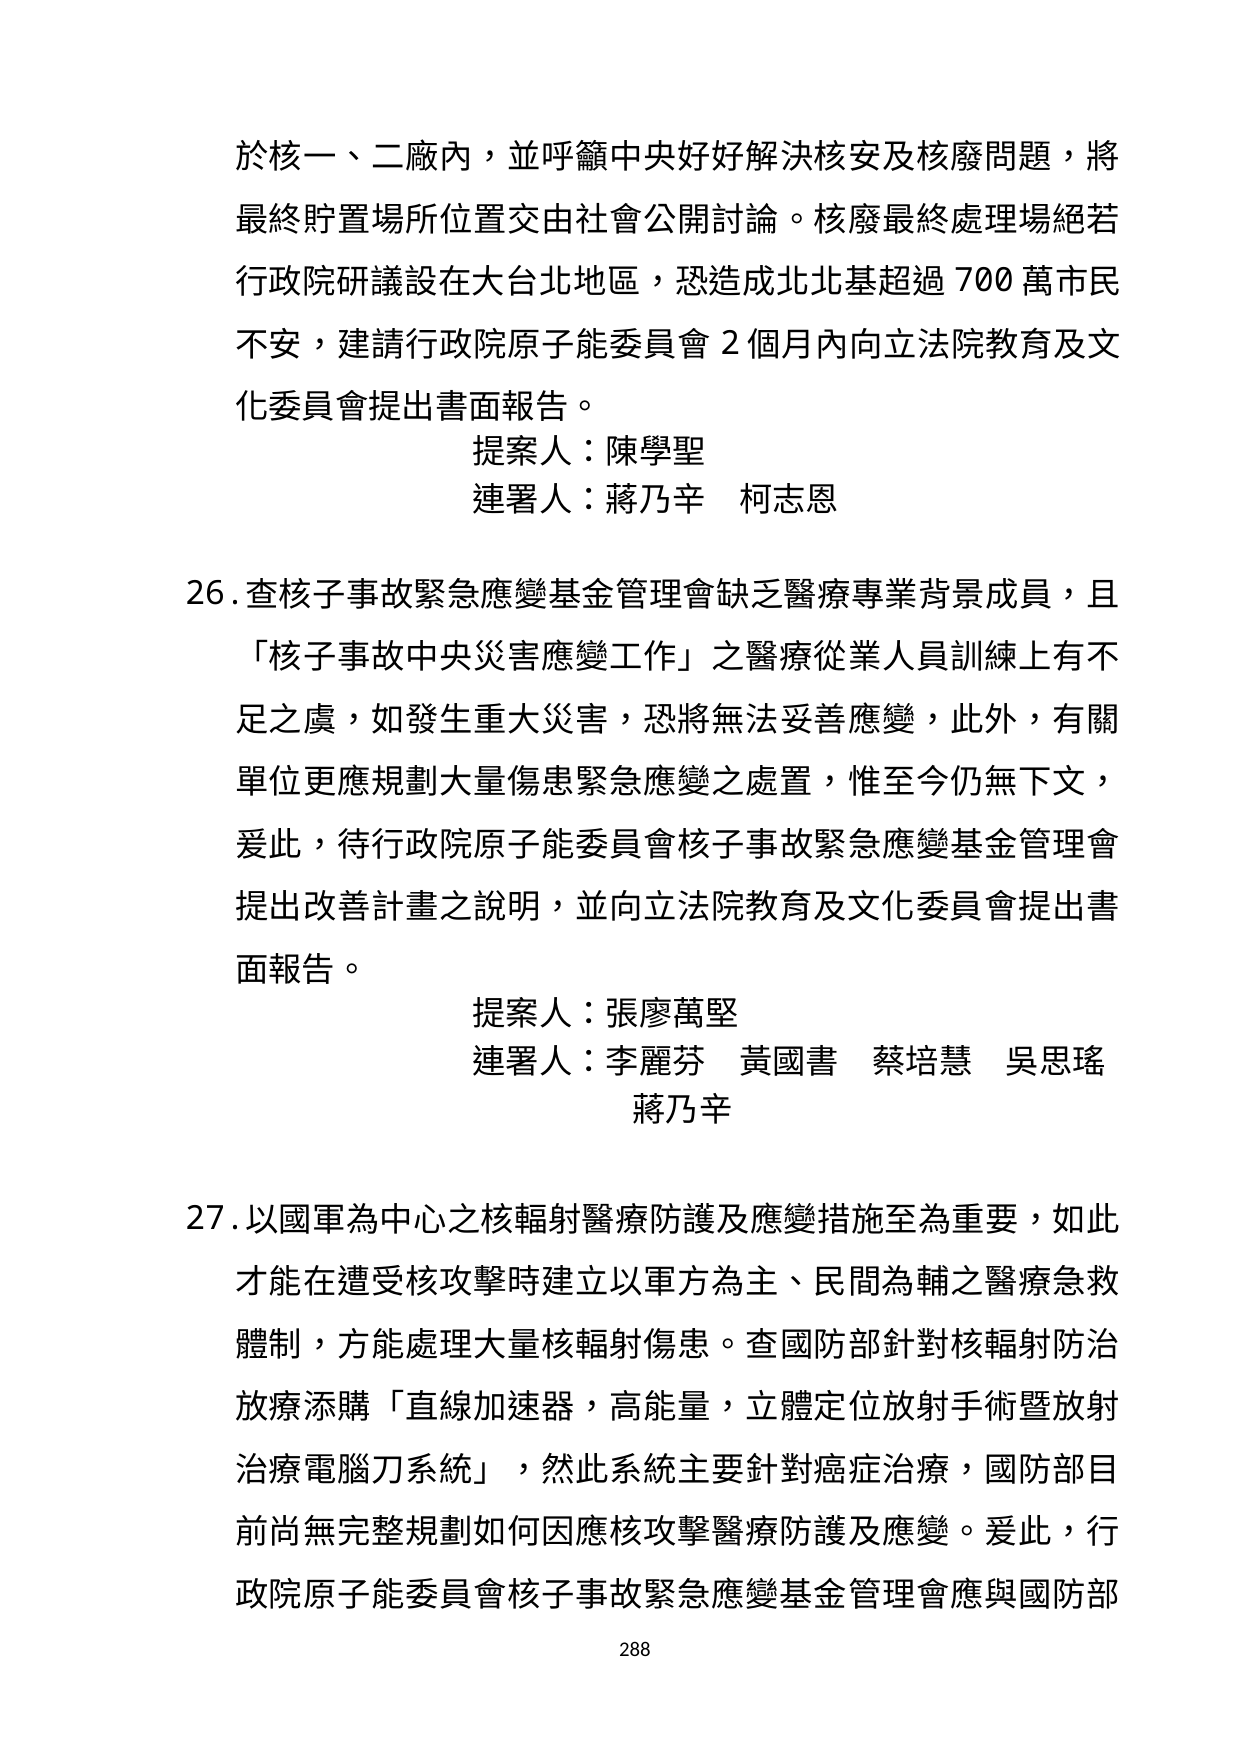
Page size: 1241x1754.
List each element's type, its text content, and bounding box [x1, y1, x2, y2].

text 蔣乃辛 [472, 1083, 1122, 1131]
text 提案人：張廖萬堅 [472, 987, 1122, 1035]
text 27.以國軍為中心之核輻射醫療防護及應變措施至為重要，如此才能在遭受核攻擊時建立以軍方為主、民間為輔之醫療急救體制，方能處理大量核輻射傷患。查國防部針對核輻射防治放療添購「直線加速器，高能量，立體定位放射手術暨放射治療電腦刀系統」，然此系統主要針對癌症治療，國防部目前尚無完整規劃如何因應核攻擊醫療防護及應變。爰此，行政院原子能委員會核子事故緊急應變基金管理會應與國防部 [185, 1175, 1122, 1612]
text 提案人：陳學聖 [472, 425, 1122, 473]
text 連署人：蔣乃辛 柯志恩 [472, 473, 1122, 521]
text 連署人：李麗芬 黃國書 蔡培慧 吳思瑤 [472, 1035, 1122, 1083]
text 於核一、二廠內，並呼籲中央好好解決核安及核廢問題，將最終貯置場所位置交由社會公開討論。核廢最終處理場絕若行政院研議設在大台北地區，恐造成北北基超過700萬市民不安，建請行政院原子能委員會2個月內向立法院教育及文化委員會提出書面報告。 [185, 112, 1122, 425]
text 26.查核子事故緊急應變基金管理會缺乏醫療專業背景成員，且「核子事故中央災害應變工作」之醫療從業人員訓練上有不足之虞，如發生重大災害，恐將無法妥善應變，此外，有關單位更應規劃大量傷患緊急應變之處置，惟至今仍無下文，爰此，待行政院原子能委員會核子事故緊急應變基金管理會提出改善計畫之說明，並向立法院教育及文化委員會提出書面報告。 [185, 550, 1122, 987]
